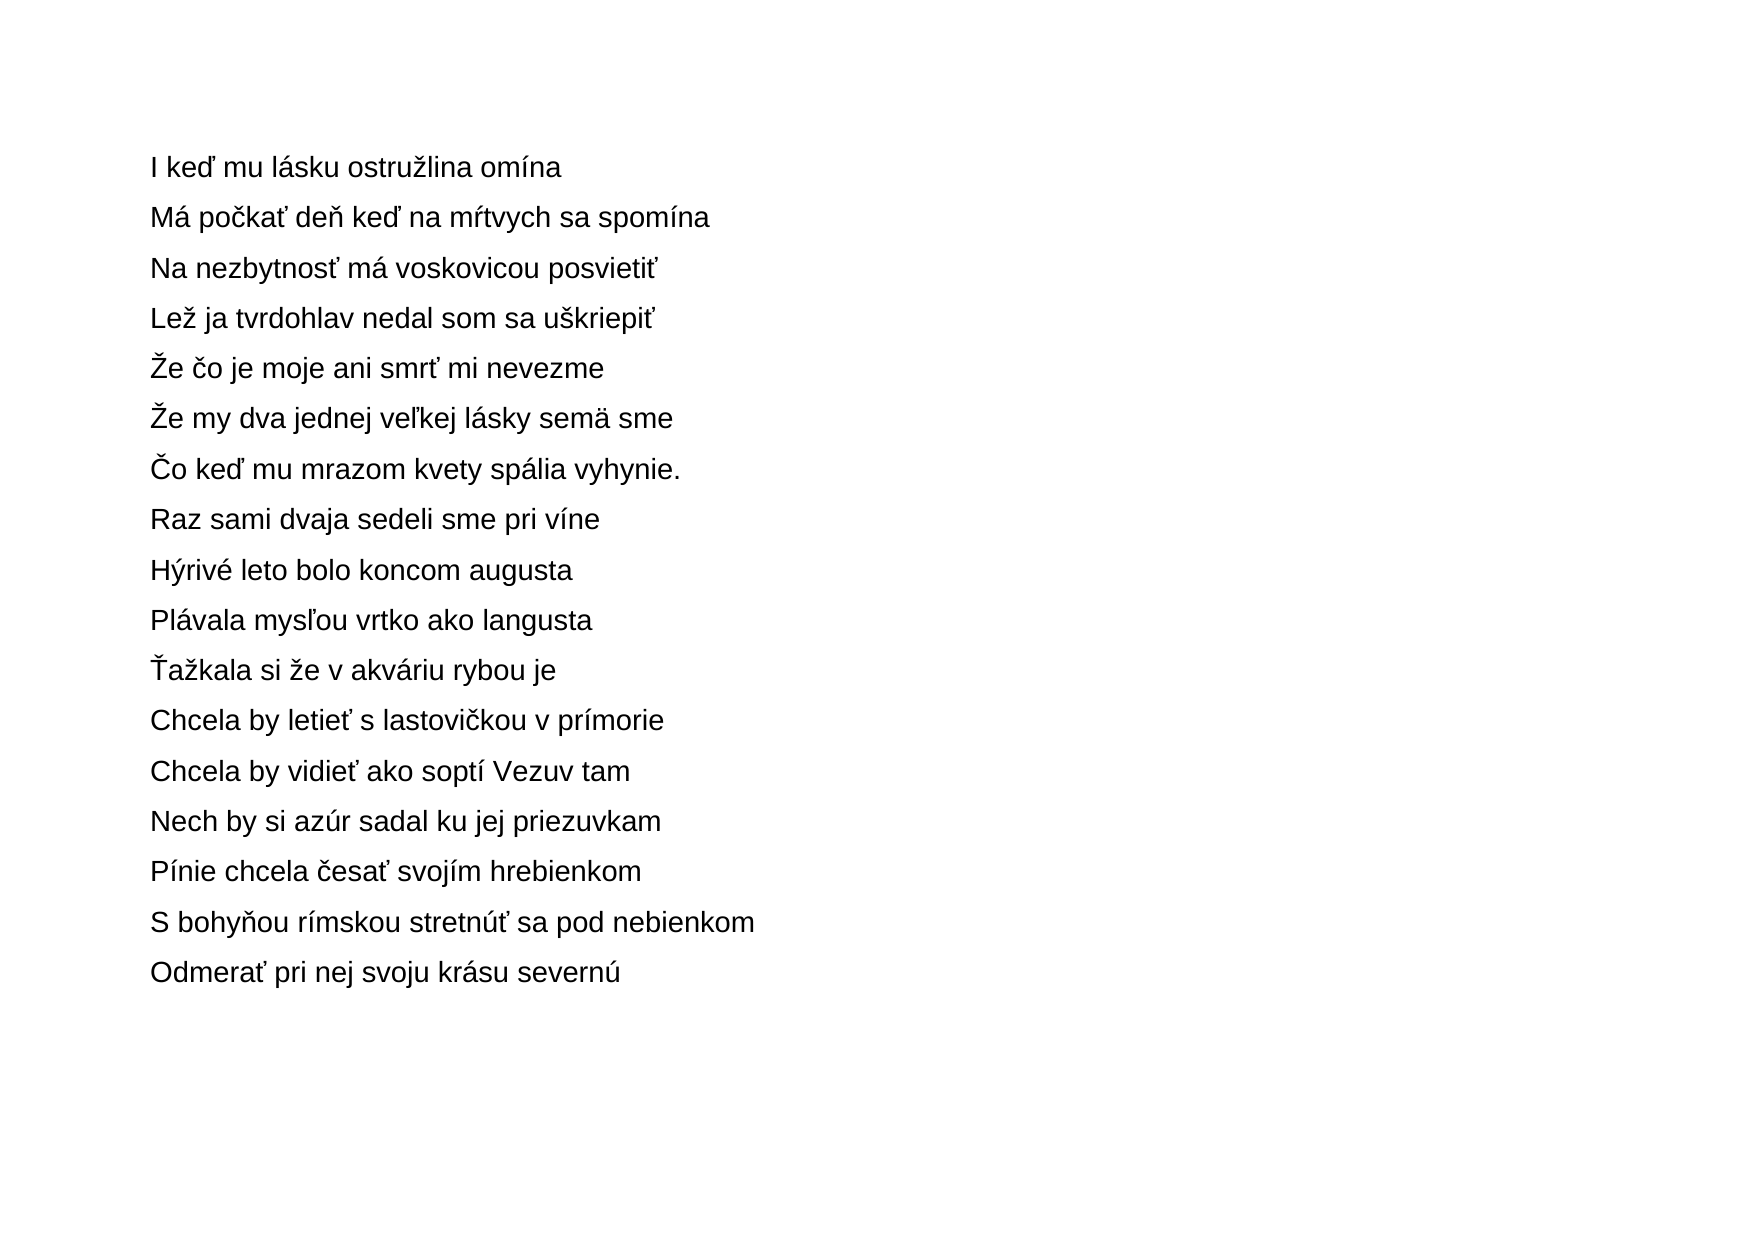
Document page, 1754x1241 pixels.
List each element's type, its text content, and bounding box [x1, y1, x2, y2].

text Chcela by vidieť ako soptí Vezuv tam [150, 754, 1242, 787]
text Lež ja tvrdohlav nedal som sa uškriepiť [150, 301, 1242, 334]
text Ťažkala si že v akváriu rybou je [150, 653, 1242, 687]
text Hýrivé leto bolo koncom augusta [150, 552, 1242, 586]
text Že my dva jednej veľkej lásky semä sme [150, 402, 1242, 435]
text Že čo je moje ani smrť mi nevezme [150, 351, 1242, 385]
text Nech by si azúr sadal ku jej priezuvkam [150, 804, 1242, 838]
text S bohyňou rímskou stretnúť sa pod nebienkom [150, 905, 1242, 938]
text Raz sami dvaja sedeli sme pri víne [150, 502, 1242, 536]
text Plávala mysľou vrtko ako langusta [150, 603, 1242, 636]
text Má počkať deň keď na mŕtvych sa spomína [150, 200, 1242, 234]
text Chcela by letieť s lastovičkou v prímorie [150, 703, 1242, 737]
text Čo keď mu mrazom kvety spália vyhynie. [150, 452, 1242, 485]
text Pínie chcela česať svojím hrebienkom [150, 854, 1242, 888]
text Na nezbytnosť má voskovicou posvietiť [150, 251, 1242, 284]
text I keď mu lásku ostružlina omína [150, 150, 1242, 183]
text Odmerať pri nej svoju krásu severnú [150, 955, 1242, 988]
